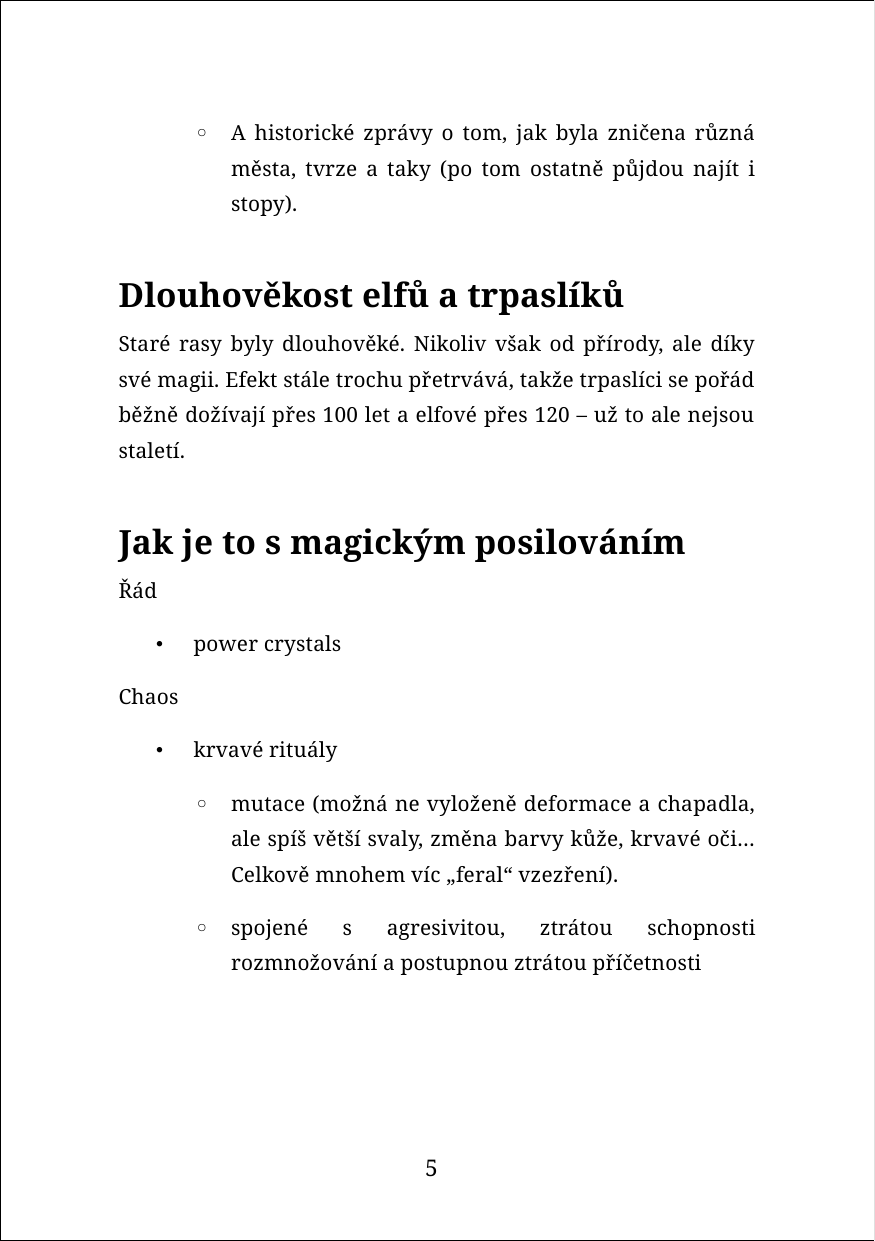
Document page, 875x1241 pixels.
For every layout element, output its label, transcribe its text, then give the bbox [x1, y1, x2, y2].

list power crystals [156, 629, 756, 657]
list krvavé rituály [156, 736, 756, 764]
text Chaos [118, 682, 756, 711]
list spojené s agresivitou, ztrátou schopnosti rozmnožování a postupnou ztrátou příčetnosti [193, 913, 756, 977]
text Řád [118, 576, 756, 604]
list A historické zprávy o tom, jak byla zničena různá města, tvrze a taky (po tom ostatně půjdou najít i stopy). [193, 118, 756, 218]
subtitle Jak je to s magickým posilováním [118, 519, 756, 564]
text Staré rasy byly dlouhověké. Nikoliv však od přírody, ale díky své magii. Efekt stále trochu přetrvává, takže trpaslíci se pořád běžně dožívají přes 100 let a elfové přes 120 – už to ale nejsou staletí. [118, 329, 756, 464]
list mutace (možná ne vyloženě deformace a chapadla, ale spíš větší svaly, změna barvy kůže, krvavé oči… Celkově mnohem víc „feral“ vzezření). [193, 789, 756, 888]
subtitle Dlouhověkost elfů a trpaslíků [118, 272, 756, 317]
